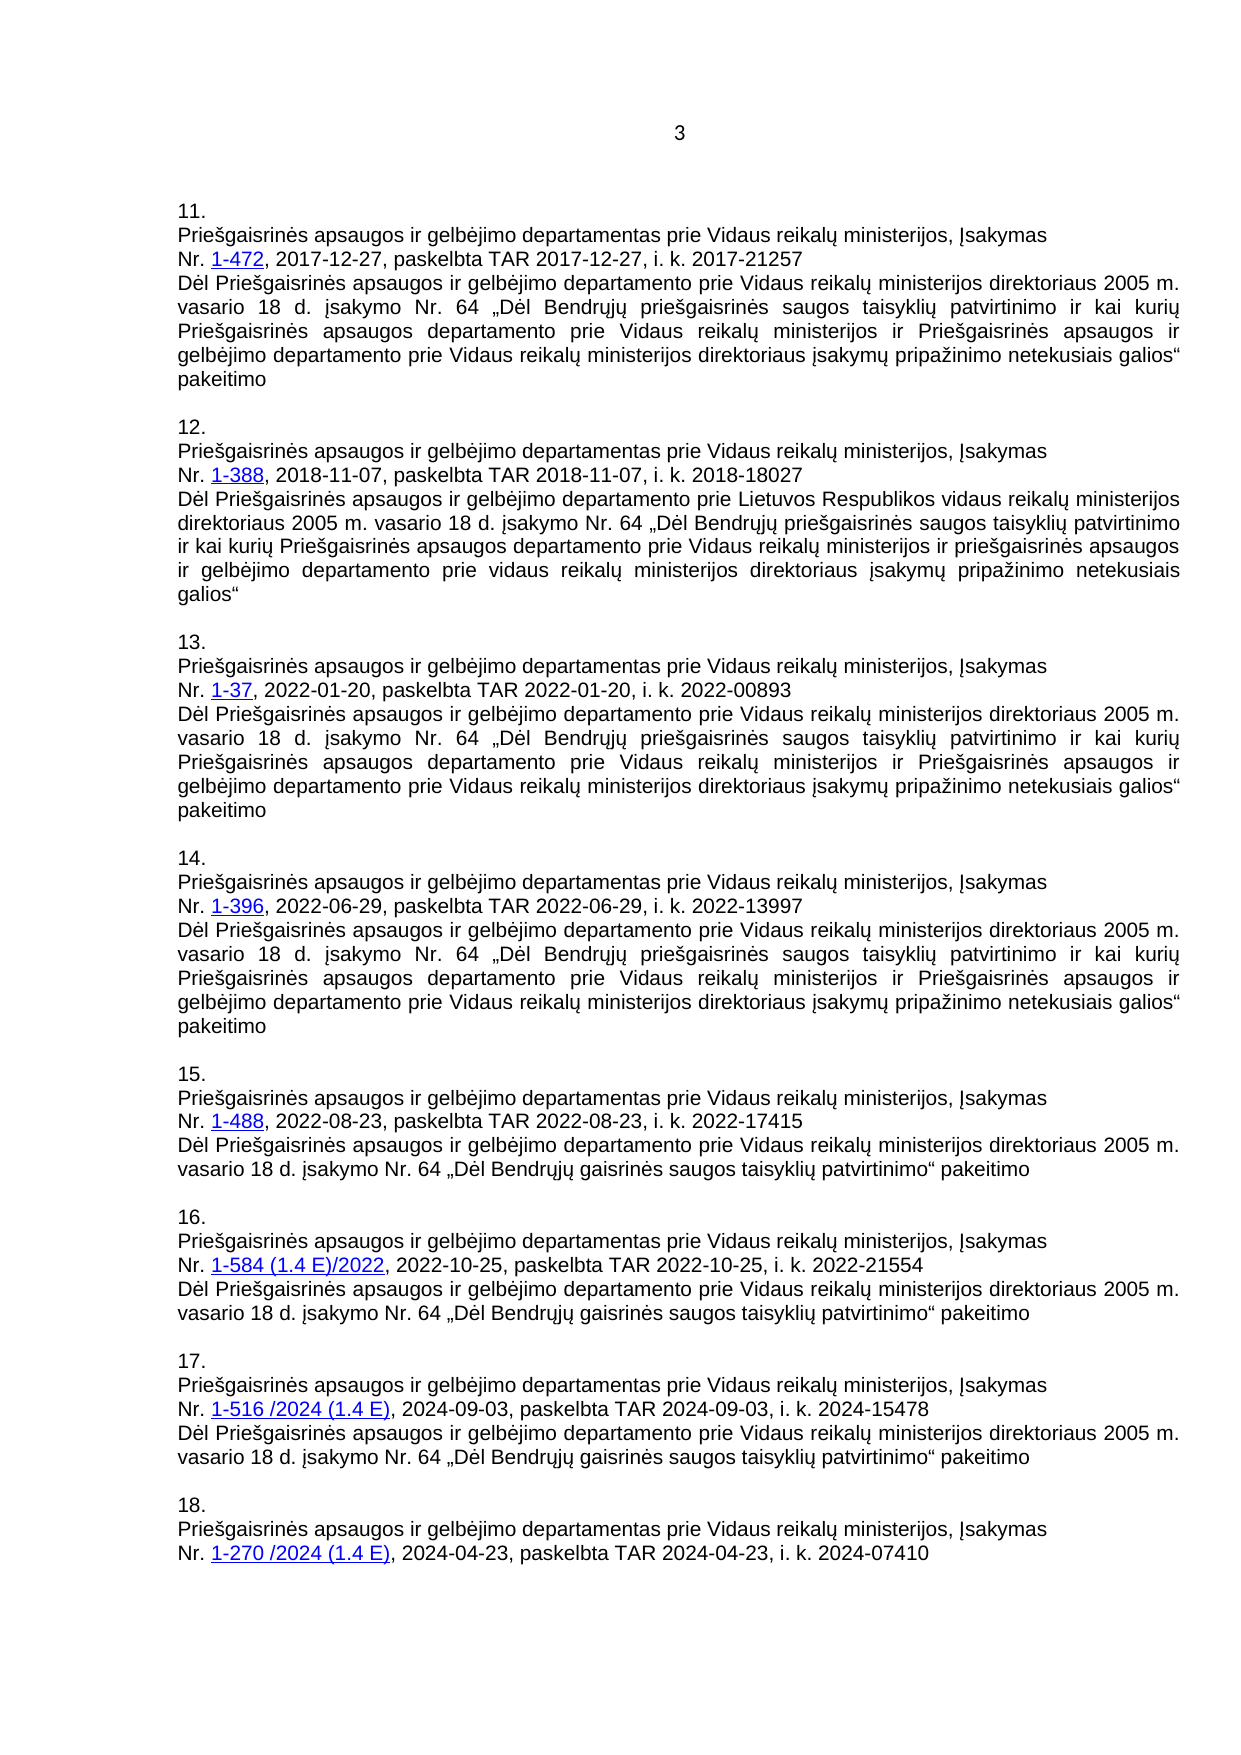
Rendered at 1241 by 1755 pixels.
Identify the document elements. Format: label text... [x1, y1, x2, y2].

text 11. [177, 199, 1181, 223]
text Nr. 1-396, 2022-06-29, paskelbta TAR 2022-06-29, i. k. 2022-13997 [177, 894, 1181, 918]
text Priešgaisrinės apsaugos ir gelbėjimo departamentas prie Vidaus reikalų ministerijos, Įsakymas [177, 1229, 1181, 1253]
text Priešgaisrinės apsaugos ir gelbėjimo departamentas prie Vidaus reikalų ministerijos, Įsakymas [177, 1085, 1181, 1109]
text Nr. 1-388, 2018-11-07, paskelbta TAR 2018-11-07, i. k. 2018-18027 [177, 462, 1181, 486]
text Priešgaisrinės apsaugos ir gelbėjimo departamentas prie Vidaus reikalų ministerijos, Įsakymas [177, 870, 1181, 894]
text Nr. 1-37, 2022-01-20, paskelbta TAR 2022-01-20, i. k. 2022-00893 [177, 678, 1181, 702]
text Priešgaisrinės apsaugos ir gelbėjimo departamentas prie Vidaus reikalų ministerijos, Įsakymas [177, 223, 1181, 247]
text Dėl Priešgaisrinės apsaugos ir gelbėjimo departamento prie Vidaus reikalų ministerijos direktoriaus 2005 m. vasario 18 d. įsakymo Nr. 64 „Dėl Bendrųjų gaisrinės saugos taisyklių patvirtinimo“ pakeitimo [177, 1277, 1181, 1325]
text Dėl Priešgaisrinės apsaugos ir gelbėjimo departamento prie Vidaus reikalų ministerijos direktoriaus 2005 m. vasario 18 d. įsakymo Nr. 64 „Dėl Bendrųjų priešgaisrinės saugos taisyklių patvirtinimo ir kai kurių Priešgaisrinės apsaugos departamento prie Vidaus reikalų ministerijos ir Priešgaisrinės apsaugos ir gelbėjimo departamento prie Vidaus reikalų ministerijos direktoriaus įsakymų pripažinimo netekusiais galios“ pakeitimo [177, 918, 1181, 1037]
text 12. [177, 414, 1181, 438]
text 13. [177, 630, 1181, 654]
text 18. [177, 1493, 1181, 1517]
text 17. [177, 1349, 1181, 1373]
text Dėl Priešgaisrinės apsaugos ir gelbėjimo departamento prie Vidaus reikalų ministerijos direktoriaus 2005 m. vasario 18 d. įsakymo Nr. 64 „Dėl Bendrųjų gaisrinės saugos taisyklių patvirtinimo“ pakeitimo [177, 1133, 1181, 1181]
text Priešgaisrinės apsaugos ir gelbėjimo departamentas prie Vidaus reikalų ministerijos, Įsakymas [177, 1517, 1181, 1541]
text Dėl Priešgaisrinės apsaugos ir gelbėjimo departamento prie Vidaus reikalų ministerijos direktoriaus 2005 m. vasario 18 d. įsakymo Nr. 64 „Dėl Bendrųjų gaisrinės saugos taisyklių patvirtinimo“ pakeitimo [177, 1421, 1181, 1469]
text 15. [177, 1061, 1181, 1085]
text Priešgaisrinės apsaugos ir gelbėjimo departamentas prie Vidaus reikalų ministerijos, Įsakymas [177, 654, 1181, 678]
text Priešgaisrinės apsaugos ir gelbėjimo departamentas prie Vidaus reikalų ministerijos, Įsakymas [177, 438, 1181, 462]
text Nr. 1-270 /2024 (1.4 E), 2024-04-23, paskelbta TAR 2024-04-23, i. k. 2024-07410 [177, 1541, 1181, 1564]
text 14. [177, 846, 1181, 870]
text Nr. 1-516 /2024 (1.4 E), 2024-09-03, paskelbta TAR 2024-09-03, i. k. 2024-15478 [177, 1397, 1181, 1421]
text Nr. 1-584 (1.4 E)/2022, 2022-10-25, paskelbta TAR 2022-10-25, i. k. 2022-21554 [177, 1253, 1181, 1277]
text Nr. 1-472, 2017-12-27, paskelbta TAR 2017-12-27, i. k. 2017-21257 [177, 247, 1181, 271]
text Dėl Priešgaisrinės apsaugos ir gelbėjimo departamento prie Vidaus reikalų ministerijos direktoriaus 2005 m. vasario 18 d. įsakymo Nr. 64 „Dėl Bendrųjų priešgaisrinės saugos taisyklių patvirtinimo ir kai kurių Priešgaisrinės apsaugos departamento prie Vidaus reikalų ministerijos ir Priešgaisrinės apsaugos ir gelbėjimo departamento prie Vidaus reikalų ministerijos direktoriaus įsakymų pripažinimo netekusiais galios“ pakeitimo [177, 702, 1181, 822]
text 16. [177, 1205, 1181, 1229]
text Priešgaisrinės apsaugos ir gelbėjimo departamentas prie Vidaus reikalų ministerijos, Įsakymas [177, 1373, 1181, 1397]
text Dėl Priešgaisrinės apsaugos ir gelbėjimo departamento prie Lietuvos Respublikos vidaus reikalų ministerijos direktoriaus 2005 m. vasario 18 d. įsakymo Nr. 64 „Dėl Bendrųjų priešgaisrinės saugos taisyklių patvirtinimo ir kai kurių Priešgaisrinės apsaugos departamento prie Vidaus reikalų ministerijos ir priešgaisrinės apsaugos ir gelbėjimo departamento prie vidaus reikalų ministerijos direktoriaus įsakymų pripažinimo netekusiais galios“ [177, 486, 1181, 606]
text Nr. 1-488, 2022-08-23, paskelbta TAR 2022-08-23, i. k. 2022-17415 [177, 1109, 1181, 1133]
text Dėl Priešgaisrinės apsaugos ir gelbėjimo departamento prie Vidaus reikalų ministerijos direktoriaus 2005 m. vasario 18 d. įsakymo Nr. 64 „Dėl Bendrųjų priešgaisrinės saugos taisyklių patvirtinimo ir kai kurių Priešgaisrinės apsaugos departamento prie Vidaus reikalų ministerijos ir Priešgaisrinės apsaugos ir gelbėjimo departamento prie Vidaus reikalų ministerijos direktoriaus įsakymų pripažinimo netekusiais galios“ pakeitimo [177, 271, 1181, 391]
